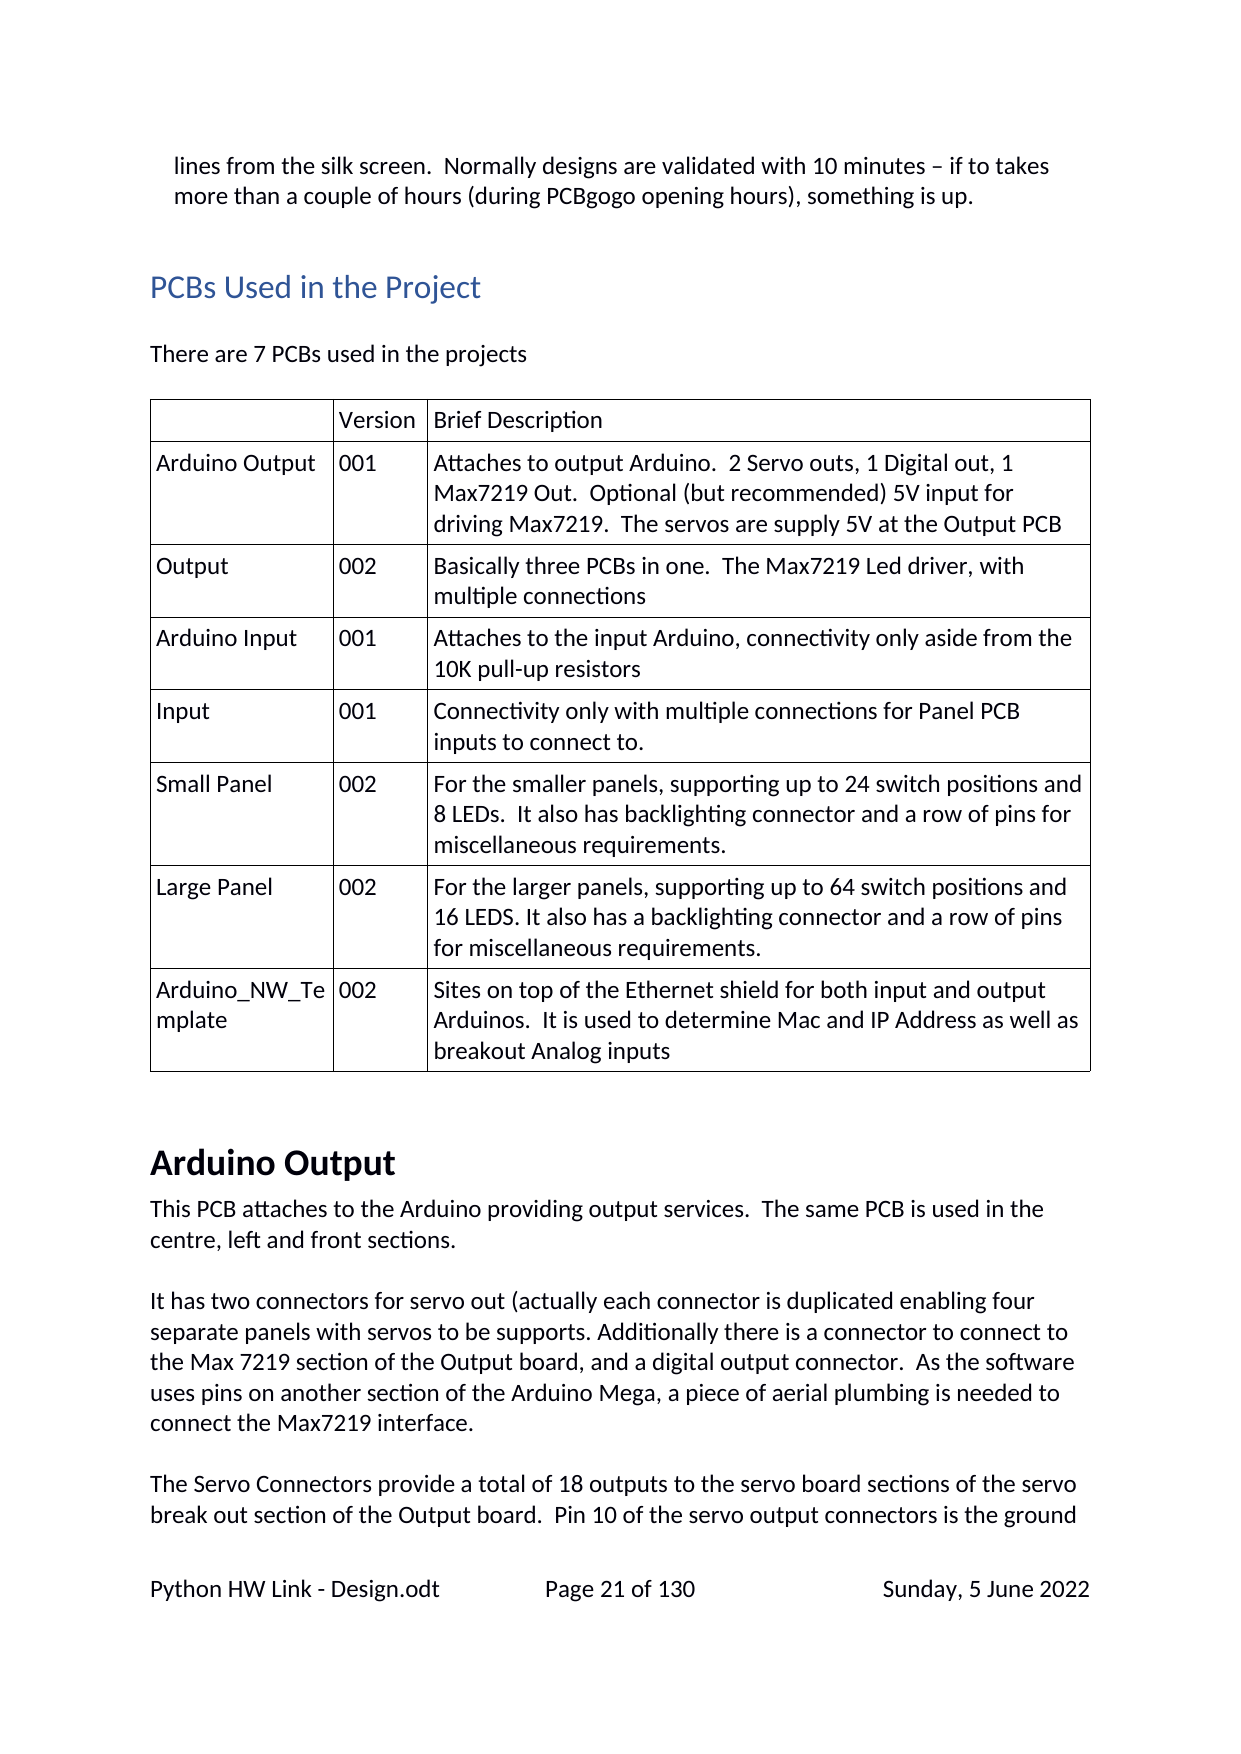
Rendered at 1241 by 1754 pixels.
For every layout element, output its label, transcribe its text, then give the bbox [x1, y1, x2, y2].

table_cell 002 [334, 545, 427, 617]
table_cell Large Panel [151, 866, 333, 968]
table_header Brief Description [428, 400, 1090, 441]
table_cell Basically three PCBs in one. The Max7219 Led driver, with multiple connections [428, 545, 1090, 617]
list lines from the silk screen. Normally designs are validated with 10 minutes – if to takes more than a couple of hours (during PCBgogo opening hours), something is up. [150, 150, 1090, 211]
subtitle Arduino Output [150, 1139, 1090, 1185]
table_cell Output [151, 545, 333, 617]
table_cell Connectivity only with multiple connections for Panel PCB inputs to connect to. [428, 690, 1090, 762]
table_cell Input [151, 690, 333, 762]
text There are 7 PCBs used in the projects [150, 338, 1090, 368]
table_cell Sites on top of the Ethernet shield for both input and output Arduinos. It is used to determine Mac and IP Address as well as breakout Analog inputs [428, 969, 1090, 1071]
text The Servo Connectors provide a total of 18 outputs to the servo board sections of the servo break out section of the Output board. Pin 10 of the servo output connectors is the ground [150, 1468, 1090, 1529]
table_header [151, 400, 333, 441]
table_cell 001 [334, 442, 427, 544]
table_cell Arduino Input [151, 618, 333, 689]
table_cell 001 [334, 618, 427, 689]
table_cell Arduino Output [151, 442, 333, 544]
table_cell 001 [334, 690, 427, 762]
table_cell 002 [334, 763, 427, 865]
table_cell Attaches to output Arduino. 2 Servo outs, 1 Digital out, 1 Max7219 Out. Optional (but recommended) 5V input for driving Max7219. The servos are supply 5V at the Output PCB [428, 442, 1090, 544]
table_cell 002 [334, 866, 427, 968]
subtitle PCBs Used in the Project [150, 267, 1090, 307]
text This PCB attaches to the Arduino providing output services. The same PCB is used in the centre, left and front sections. [150, 1193, 1090, 1254]
table_header Version [334, 400, 427, 441]
table_cell Arduino_NW_Template [151, 969, 333, 1071]
table_cell 002 [334, 969, 427, 1071]
table_cell For the larger panels, supporting up to 64 switch positions and 16 LEDS. It also has a backlighting connector and a row of pins for miscellaneous requirements. [428, 866, 1090, 968]
table_cell Small Panel [151, 763, 333, 865]
table_cell For the smaller panels, supporting up to 24 switch positions and 8 LEDs. It also has backlighting connector and a row of pins for miscellaneous requirements. [428, 763, 1090, 865]
text It has two connectors for servo out (actually each connector is duplicated enabling four separate panels with servos to be supports. Additionally there is a connector to connect to the Max 7219 section of the Output board, and a digital output connector. As the software uses pins on another section of the Arduino Mega, a piece of aerial plumbing is needed to connect the Max7219 interface. [150, 1285, 1090, 1438]
table_cell Attaches to the input Arduino, connectivity only aside from the 10K pull-up resistors [428, 618, 1090, 689]
